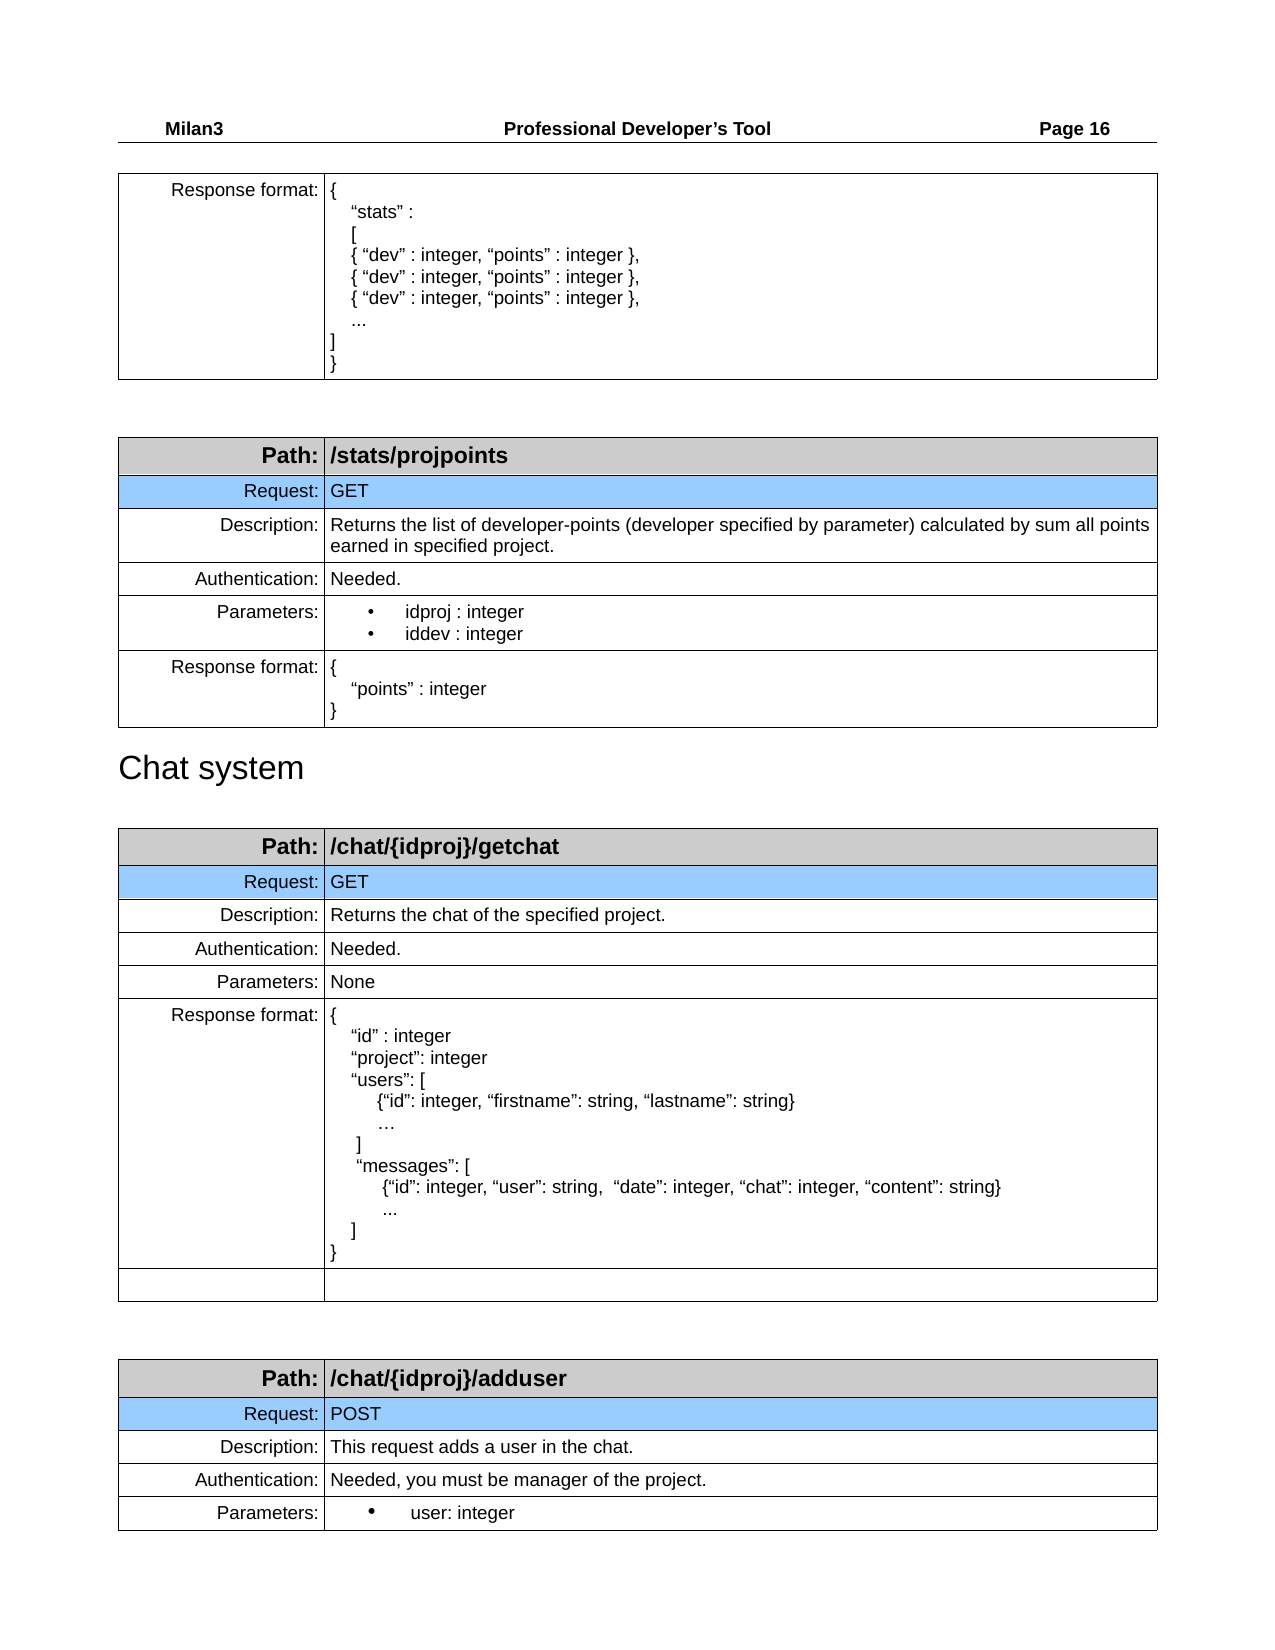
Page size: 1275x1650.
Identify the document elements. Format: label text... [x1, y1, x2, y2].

table_cell user: integer [325, 1497, 1157, 1530]
table_cell POST [325, 1398, 1157, 1430]
table_cell Response format: [119, 999, 324, 1268]
table_cell Description: [119, 900, 324, 932]
table_cell Returns the list of developer-points (developer specified by parameter) calculated by sum all points earned in specified project. [325, 509, 1157, 562]
table_cell Returns the chat of the specified project. [325, 900, 1157, 932]
table_cell None [325, 966, 1157, 998]
table_cell Request: [119, 866, 324, 898]
table_cell GET [325, 476, 1157, 508]
table_cell { “id” : integer “project”: integer “users”: [ {“id”: integer, “firstname”: string, “lastname”: string} … ] “messages”: [ {“id”: integer, “user”: string, “date”: integer, “chat”: integer, “content”: string} ... ] } [325, 999, 1157, 1268]
table_cell Parameters: [119, 1497, 324, 1530]
table_header Path: [119, 1360, 324, 1397]
table_cell Description: [119, 1431, 324, 1463]
table_cell Response format: [119, 651, 324, 727]
table_cell Request: [119, 476, 324, 508]
table_header Path: [119, 438, 324, 474]
table_cell Description: [119, 509, 324, 562]
table_cell Request: [119, 1398, 324, 1430]
table_cell Needed. [325, 563, 1157, 595]
table_cell { “stats” : [ { “dev” : integer, “points” : integer }, { “dev” : integer, “points” : integer }, { “dev” : integer, “points” : integer }, ... ] } [325, 174, 1157, 379]
table_cell [119, 1269, 324, 1301]
table_cell Response format: [119, 174, 324, 379]
table_cell Authentication: [119, 563, 324, 595]
table_header Path: [119, 829, 324, 865]
table_cell GET [325, 866, 1157, 898]
table_cell idproj : integer iddev : integer [325, 596, 1157, 650]
subtitle Chat system [118, 747, 1157, 786]
table_cell [325, 1269, 1157, 1301]
table_cell Parameters: [119, 596, 324, 650]
table_cell Authentication: [119, 1464, 324, 1496]
table_cell Needed, you must be manager of the project. [325, 1464, 1157, 1496]
table_header /stats/projpoints [325, 438, 1157, 474]
table_header /chat/{idproj}/adduser [325, 1360, 1157, 1397]
table_cell Needed. [325, 933, 1157, 965]
table_cell Authentication: [119, 933, 324, 965]
table_cell This request adds a user in the chat. [325, 1431, 1157, 1463]
table_cell Parameters: [119, 966, 324, 998]
table_cell { “points” : integer } [325, 651, 1157, 727]
table_header /chat/{idproj}/getchat [325, 829, 1157, 865]
